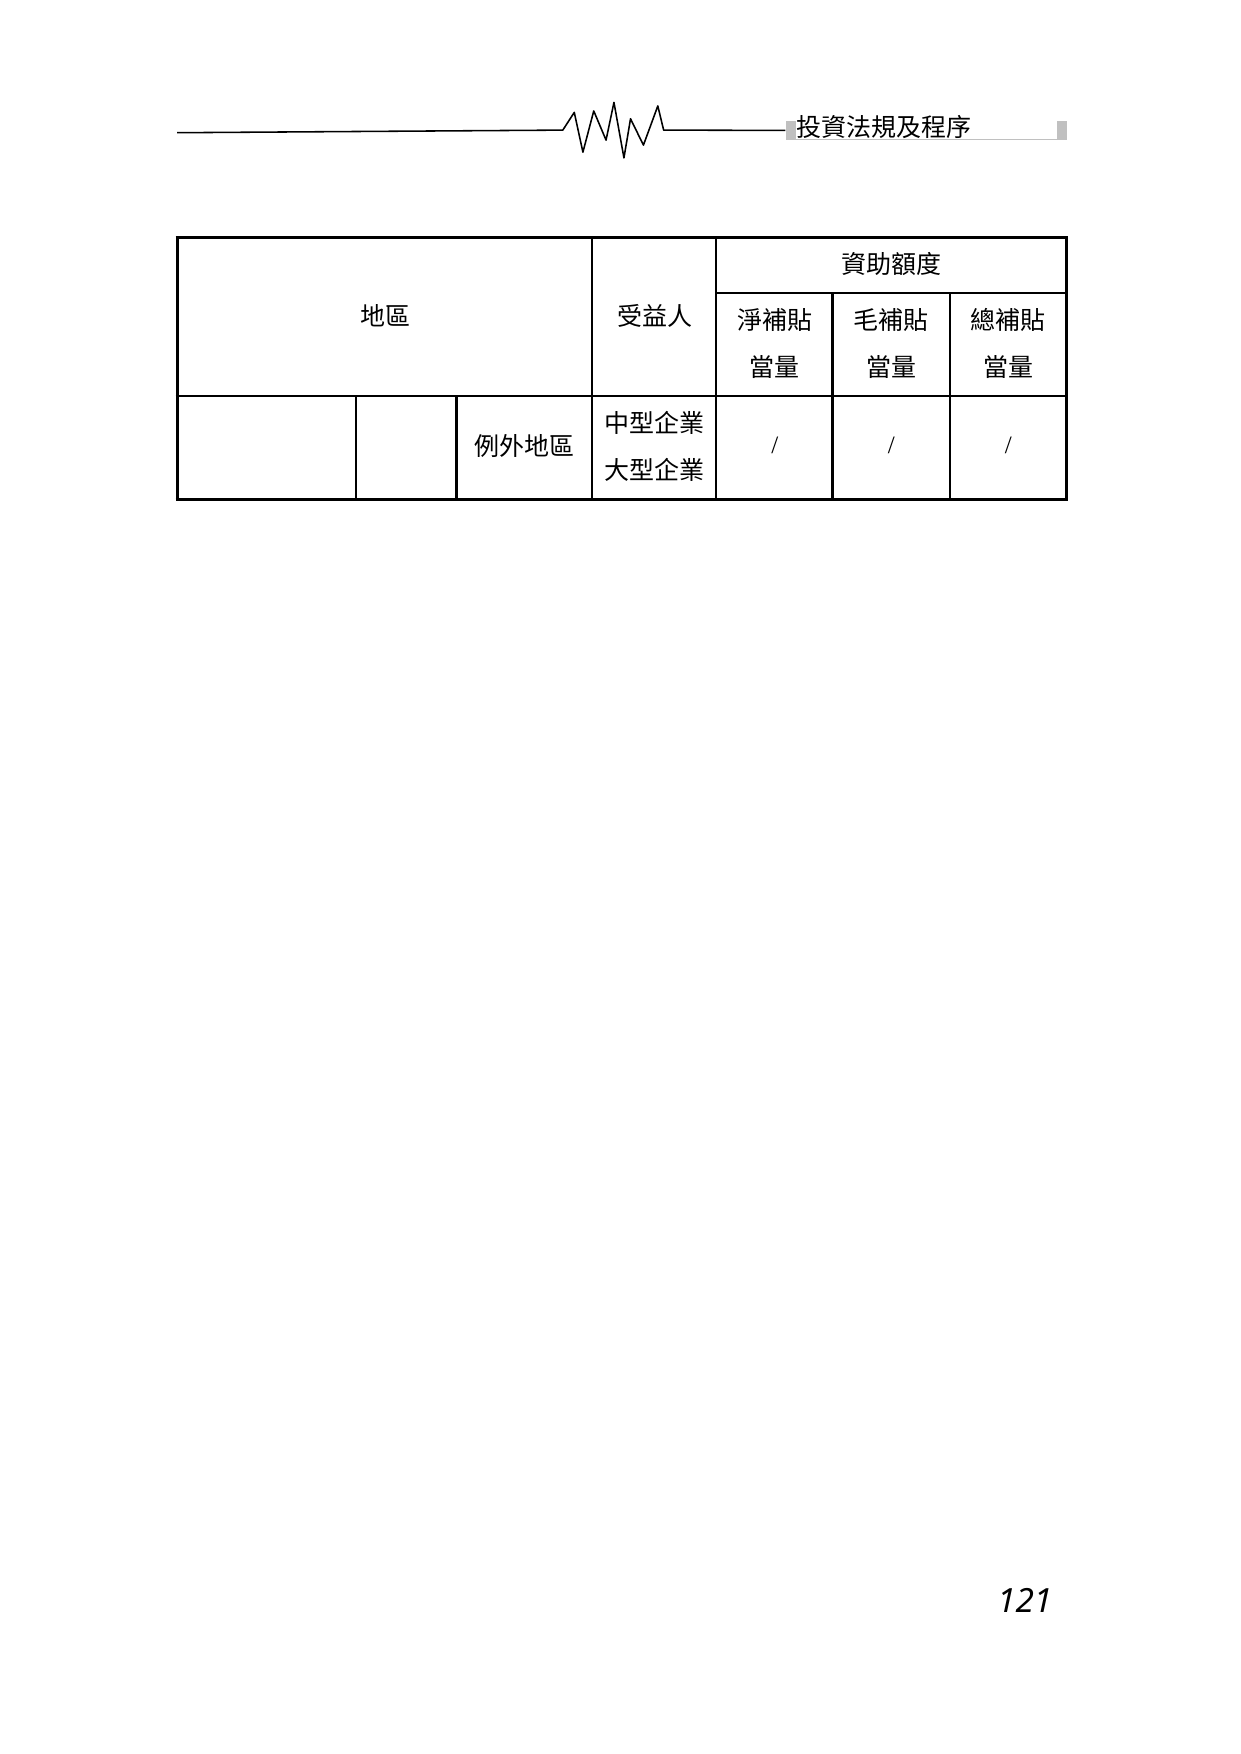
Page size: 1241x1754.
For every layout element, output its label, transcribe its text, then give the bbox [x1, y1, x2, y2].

table_header 受益人 [593, 239, 715, 395]
table_cell / [951, 397, 1065, 498]
table_cell 總補貼 當量 [951, 294, 1065, 395]
table_header 資助額度 [717, 239, 1065, 292]
table_cell 例外地區 [458, 397, 591, 498]
table_cell 毛補貼 當量 [834, 294, 949, 395]
table_cell [357, 397, 455, 498]
table_cell / [834, 397, 949, 498]
table_cell 淨補貼 當量 [717, 294, 831, 395]
table_cell / [717, 397, 831, 498]
table_cell [179, 397, 355, 498]
table_cell 中型企業 大型企業 [593, 397, 715, 498]
table_header 地區 [179, 239, 591, 395]
